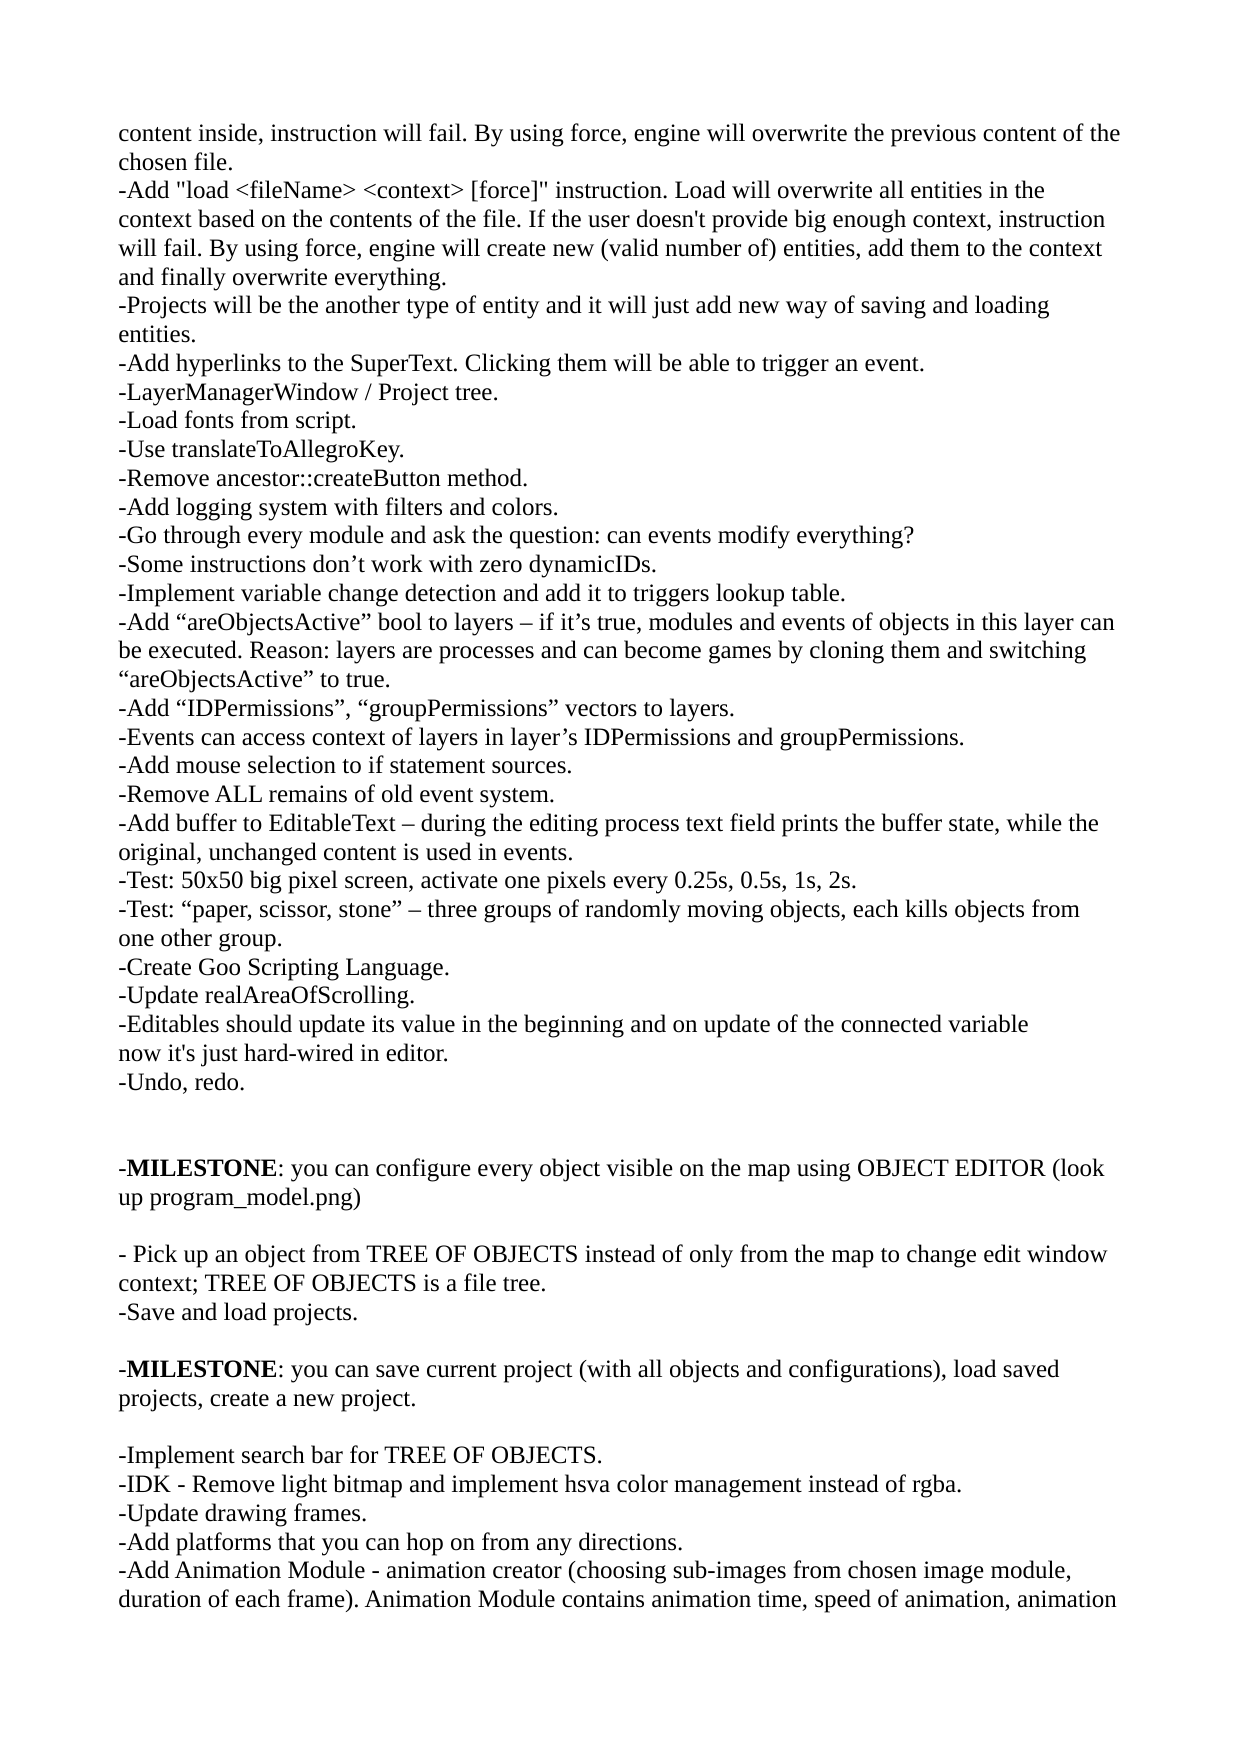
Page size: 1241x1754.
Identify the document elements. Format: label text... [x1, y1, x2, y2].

text -Undo, redo. [118, 1067, 1122, 1096]
text -Events can access context of layers in layer’s IDPermissions and groupPermissions. [118, 722, 1122, 751]
text -MILESTONE: you can configure every object visible on the map using OBJECT EDITOR (look up program_model.png) [118, 1153, 1122, 1211]
text -Add logging system with filters and colors. [118, 492, 1122, 521]
text -Implement variable change detection and add it to triggers lookup table. [118, 578, 1122, 607]
text -IDK - Remove light bitmap and implement hsva color management instead of rgba. [118, 1469, 1122, 1498]
text -Add hyperlinks to the SuperText. Clicking them will be able to trigger an event. [118, 348, 1122, 377]
text content inside, instruction will fail. By using force, engine will overwrite the previous content of the chosen file. [118, 118, 1122, 176]
text -Projects will be the another type of entity and it will just add new way of saving and loading entities. [118, 291, 1122, 348]
text -MILESTONE: you can save current project (with all objects and configurations), load saved projects, create a new project. [118, 1354, 1122, 1412]
text -Load fonts from script. [118, 406, 1122, 434]
text -Update drawing frames. [118, 1498, 1122, 1527]
text -LayerManagerWindow / Project tree. [118, 377, 1122, 406]
text -Editables should update its value in the beginning and on update of the connected variable [118, 1009, 1122, 1038]
text -Add buffer to EditableText – during the editing process text field prints the buffer state, while the original, unchanged content is used in events. [118, 808, 1122, 866]
text -Add mouse selection to if statement sources. [118, 751, 1122, 779]
text -Save and load projects. [118, 1297, 1122, 1326]
text -Go through every module and ask the question: can events modify everything? [118, 521, 1122, 549]
text -Update realAreaOfScrolling. [118, 981, 1122, 1009]
text -Implement search bar for TREE OF OBJECTS. [118, 1441, 1122, 1469]
text -Add “IDPermissions”, “groupPermissions” vectors to layers. [118, 693, 1122, 722]
text -Add "load <fileName> <context> [force]" instruction. Load will overwrite all entities in the context based on the contents of the file. If the user doesn't provide big enough context, instruction will fail. By using force, engine will create new (valid number of) entities, add them to the context and finally overwrite everything. [118, 176, 1122, 291]
text now it's just hard-wired in editor. [118, 1038, 1122, 1067]
text -Create Goo Scripting Language. [118, 952, 1122, 981]
text -Use translateToAllegroKey. [118, 434, 1122, 463]
text -Add “areObjectsActive” bool to layers – if it’s true, modules and events of objects in this layer can be executed. Reason: layers are processes and can become games by cloning them and switching “areObjectsActive” to true. [118, 607, 1122, 693]
text -Add Animation Module - animation creator (choosing sub-images from chosen image module, duration of each frame). Animation Module contains animation time, speed of animation, animation [118, 1556, 1122, 1613]
text - Pick up an object from TREE OF OBJECTS instead of only from the map to change edit window context; TREE OF OBJECTS is a file tree. [118, 1239, 1122, 1297]
text -Remove ALL remains of old event system. [118, 779, 1122, 808]
text -Remove ancestor::createButton method. [118, 463, 1122, 492]
text -Test: 50x50 big pixel screen, activate one pixels every 0.25s, 0.5s, 1s, 2s. [118, 866, 1122, 894]
text -Test: “paper, scissor, stone” – three groups of randomly moving objects, each kills objects from one other group. [118, 894, 1122, 952]
text -Some instructions don’t work with zero dynamicIDs. [118, 549, 1122, 578]
text -Add platforms that you can hop on from any directions. [118, 1527, 1122, 1556]
